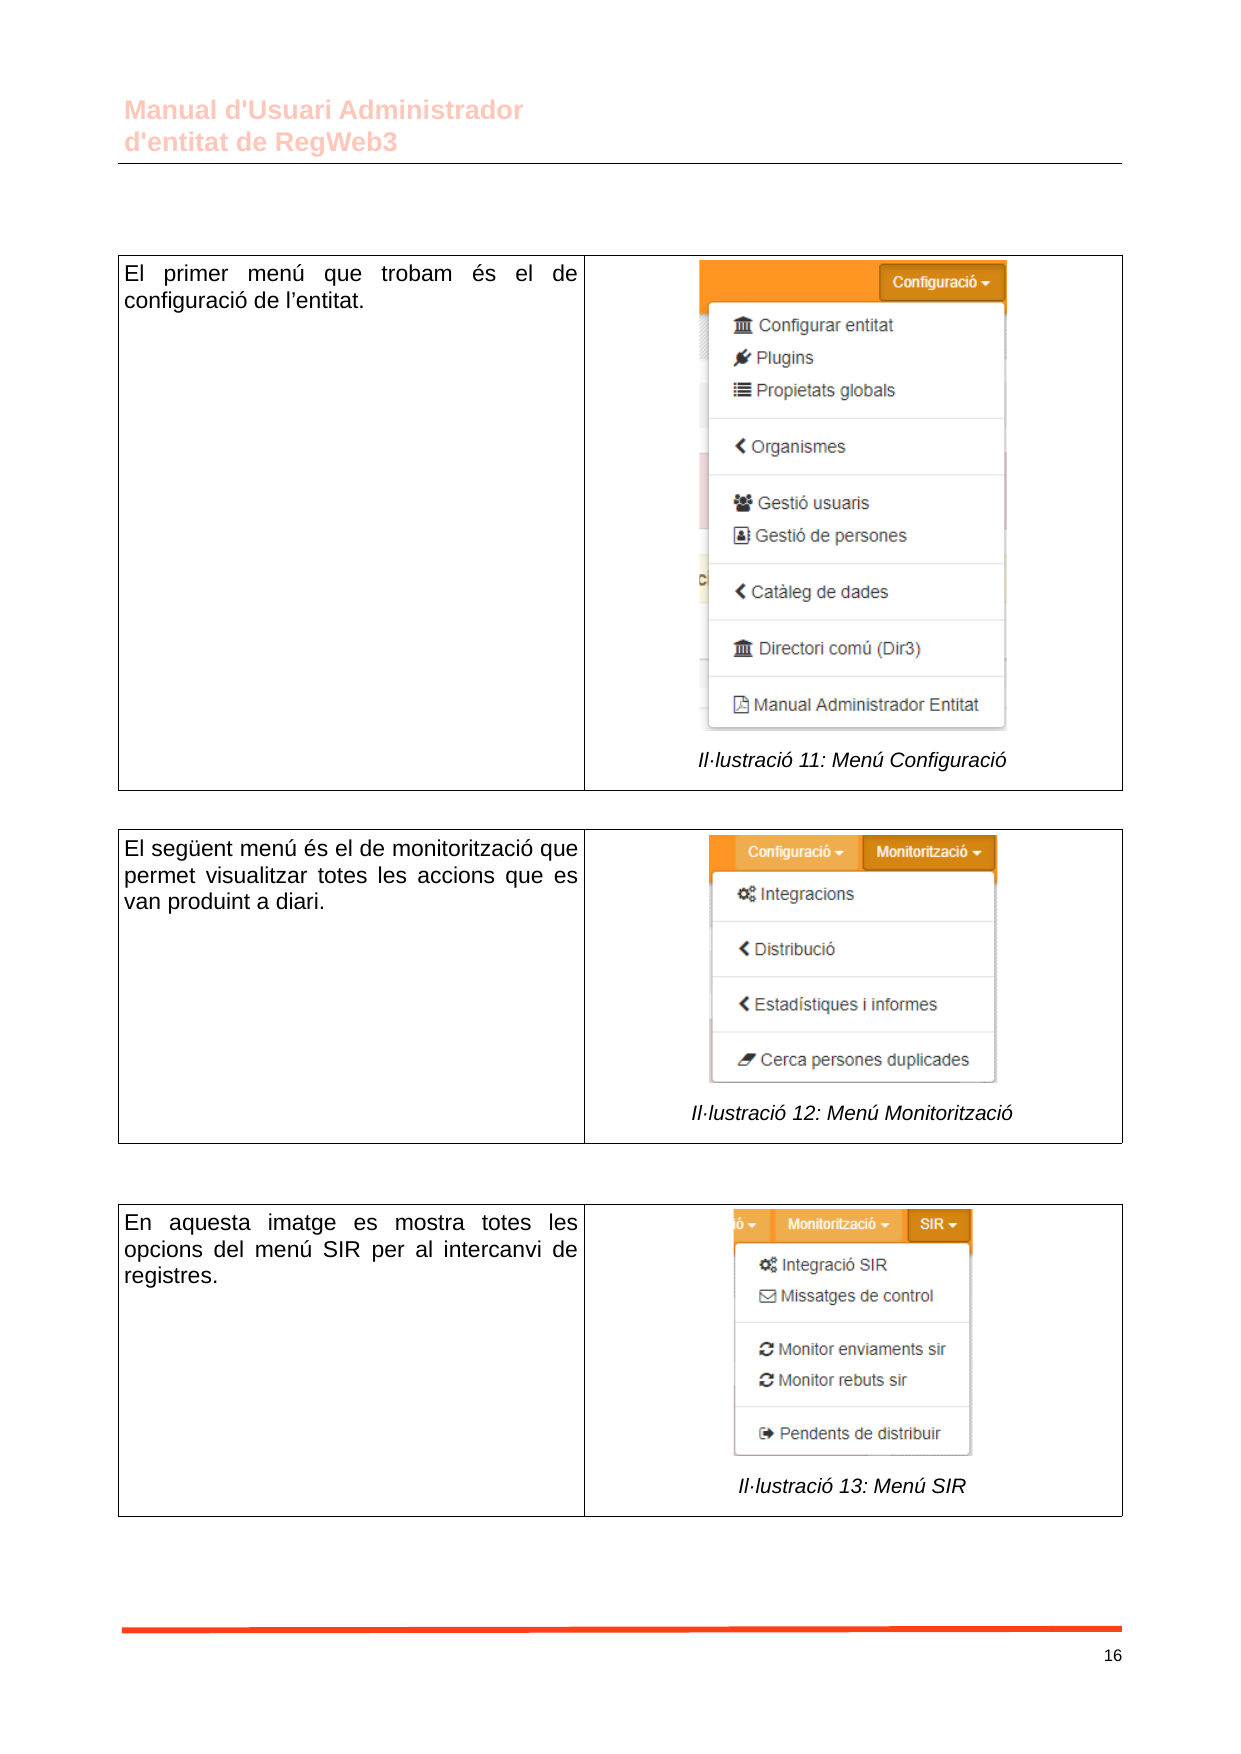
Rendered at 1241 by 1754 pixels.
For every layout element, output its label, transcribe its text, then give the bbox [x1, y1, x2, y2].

table_cell [584, 1144, 1122, 1203]
picture [733, 1209, 973, 1456]
table_cell Il·lustració 13: Menú SIR [585, 1205, 1122, 1516]
table_header El primer menú que trobam és el de configuració de l’entitat. [119, 256, 584, 790]
table_header Il·lustració 11: Menú Configuració [585, 256, 1122, 790]
picture [699, 260, 1007, 731]
picture [709, 835, 998, 1083]
table_header Il·lustració 12: Menú Monitorització [585, 830, 1122, 1143]
table_header El següent menú és el de monitorització que permet visualitzar totes les accions que es van produint a diari. [119, 830, 584, 1143]
table_cell [118, 1144, 584, 1203]
table_cell En aquesta imatge es mostra totes les opcions del menú SIR per al intercanvi de registres. [119, 1205, 584, 1516]
